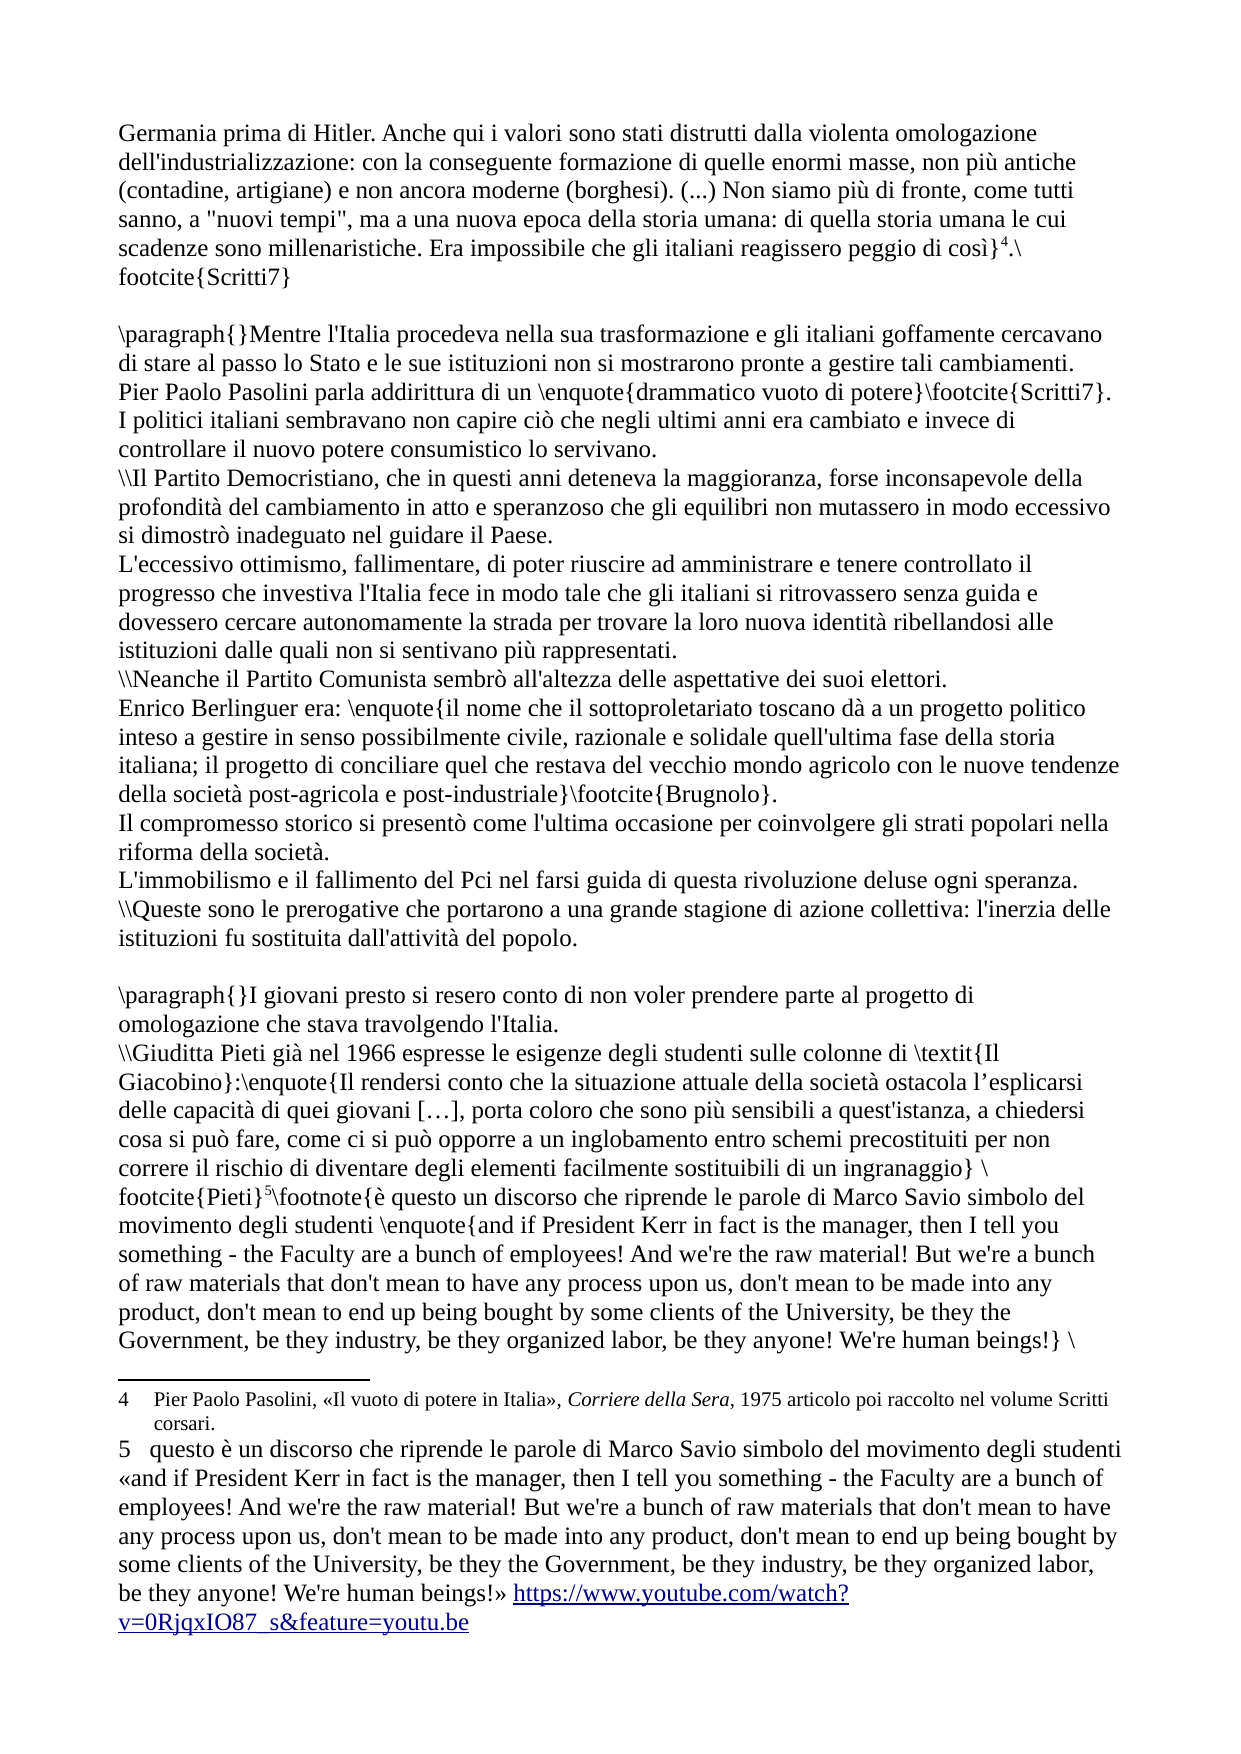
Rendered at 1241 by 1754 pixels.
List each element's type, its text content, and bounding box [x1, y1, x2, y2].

text Pier Paolo Pasolini, «Il vuoto di potere in Italia», Corriere della Sera, 1975 articolo poi raccolto nel volume Scritti corsari. [118, 1386, 1122, 1434]
text questo è un discorso che riprende le parole di Marco Savio simbolo del movimento degli studenti «and if President Kerr in fact is the manager, then I tell you something - the Faculty are a bunch of employees! And we're the raw material! But we're a bunch of raw materials that don't mean to have any process upon us, don't mean to be made into any product, don't mean to end up being bought by some clients of the University, be they the Government, be they industry, be they organized labor, be they anyone! We're human beings!» https://www.youtube.com/watch?v=0RjqxIO87_s&feature=youtu.be [118, 1434, 1122, 1636]
text Germania prima di Hitler. Anche qui i valori sono stati distrutti dalla violenta omologazione dell'industrializzazione: con la conseguente formazione di quelle enormi masse, non più antiche (contadine, artigiane) e non ancora moderne (borghesi). (...) Non siamo più di fronte, come tutti sanno, a "nuovi tempi", ma a una nuova epoca della storia umana: di quella storia umana le cui scadenze sono millenaristiche. Era impossibile che gli italiani reagissero peggio di così}.\footcite{Scritti7} \paragraph{}Mentre l'Italia procedeva nella sua trasformazione e gli italiani goffamente cercavano di stare al passo lo Stato e le sue istituzioni non si mostrarono pronte a gestire tali cambiamenti. Pier Paolo Pasolini parla addirittura di un \enquote{drammatico vuoto di potere}\footcite{Scritti7}. I politici italiani sembravano non capire ciò che negli ultimi anni era cambiato e invece di controllare il nuovo potere consumistico lo servivano. \\Il Partito Democristiano, che in questi anni deteneva la maggioranza, forse inconsapevole della profondità del cambiamento in atto e speranzoso che gli equilibri non mutassero in modo eccessivo si dimostrò inadeguato nel guidare il Paese. L'eccessivo ottimismo, fallimentare, di poter riuscire ad amministrare e tenere controllato il progresso che investiva l'Italia fece in modo tale che gli italiani si ritrovassero senza guida e dovessero cercare autonomamente la strada per trovare la loro nuova identità ribellandosi alle istituzioni dalle quali non si sentivano più rappresentati. \\Neanche il Partito Comunista sembrò all'altezza delle aspettative dei suoi elettori. Enrico Berlinguer era: \enquote{il nome che il sottoproletariato toscano dà a un progetto politico inteso a gestire in senso possibilmente civile, razionale e solidale quell'ultima fase della storia italiana; il progetto di conciliare quel che restava del vecchio mondo agricolo con le nuove tendenze della società post-agricola e post-industriale}\footcite{Brugnolo}. Il compromesso storico si presentò come l'ultima occasione per coinvolgere gli strati popolari nella riforma della società. L'immobilismo e il fallimento del Pci nel farsi guida di questa rivoluzione deluse ogni speranza. \\Queste sono le prerogative che portarono a una grande stagione di azione collettiva: l'inerzia delle istituzioni fu sostituita dall'attività del popolo. \paragraph{}I giovani presto si resero conto di non voler prendere parte al progetto di omologazione che stava travolgendo l'Italia. \\Giuditta Pieti già nel 1966 espresse le esigenze degli studenti sulle colonne di \textit{Il Giacobino}:\enquote{Il rendersi conto che la situazione attuale della società ostacola l’esplicarsi delle capacità di quei giovani […], porta coloro che sono più sensibili a quest'istanza, a chiedersi cosa si può fare, come ci si può opporre a un inglobamento entro schemi precostituiti per non correre il rischio di diventare degli elementi facilmente sostituibili di un ingranaggio} \footcite{Pieti}\footnote{è questo un discorso che riprende le parole di Marco Savio simbolo del movimento degli studenti \enquote{and if President Kerr in fact is the manager, then I tell you something - the Faculty are a bunch of employees! And we're the raw material! But we're a bunch of raw materials that don't mean to have any process upon us, don't mean to be made into any product, don't mean to end up being bought by some clients of the University, be they the Government, be they industry, be they organized labor, be they anyone! We're human beings!} \ [118, 118, 1122, 1354]
